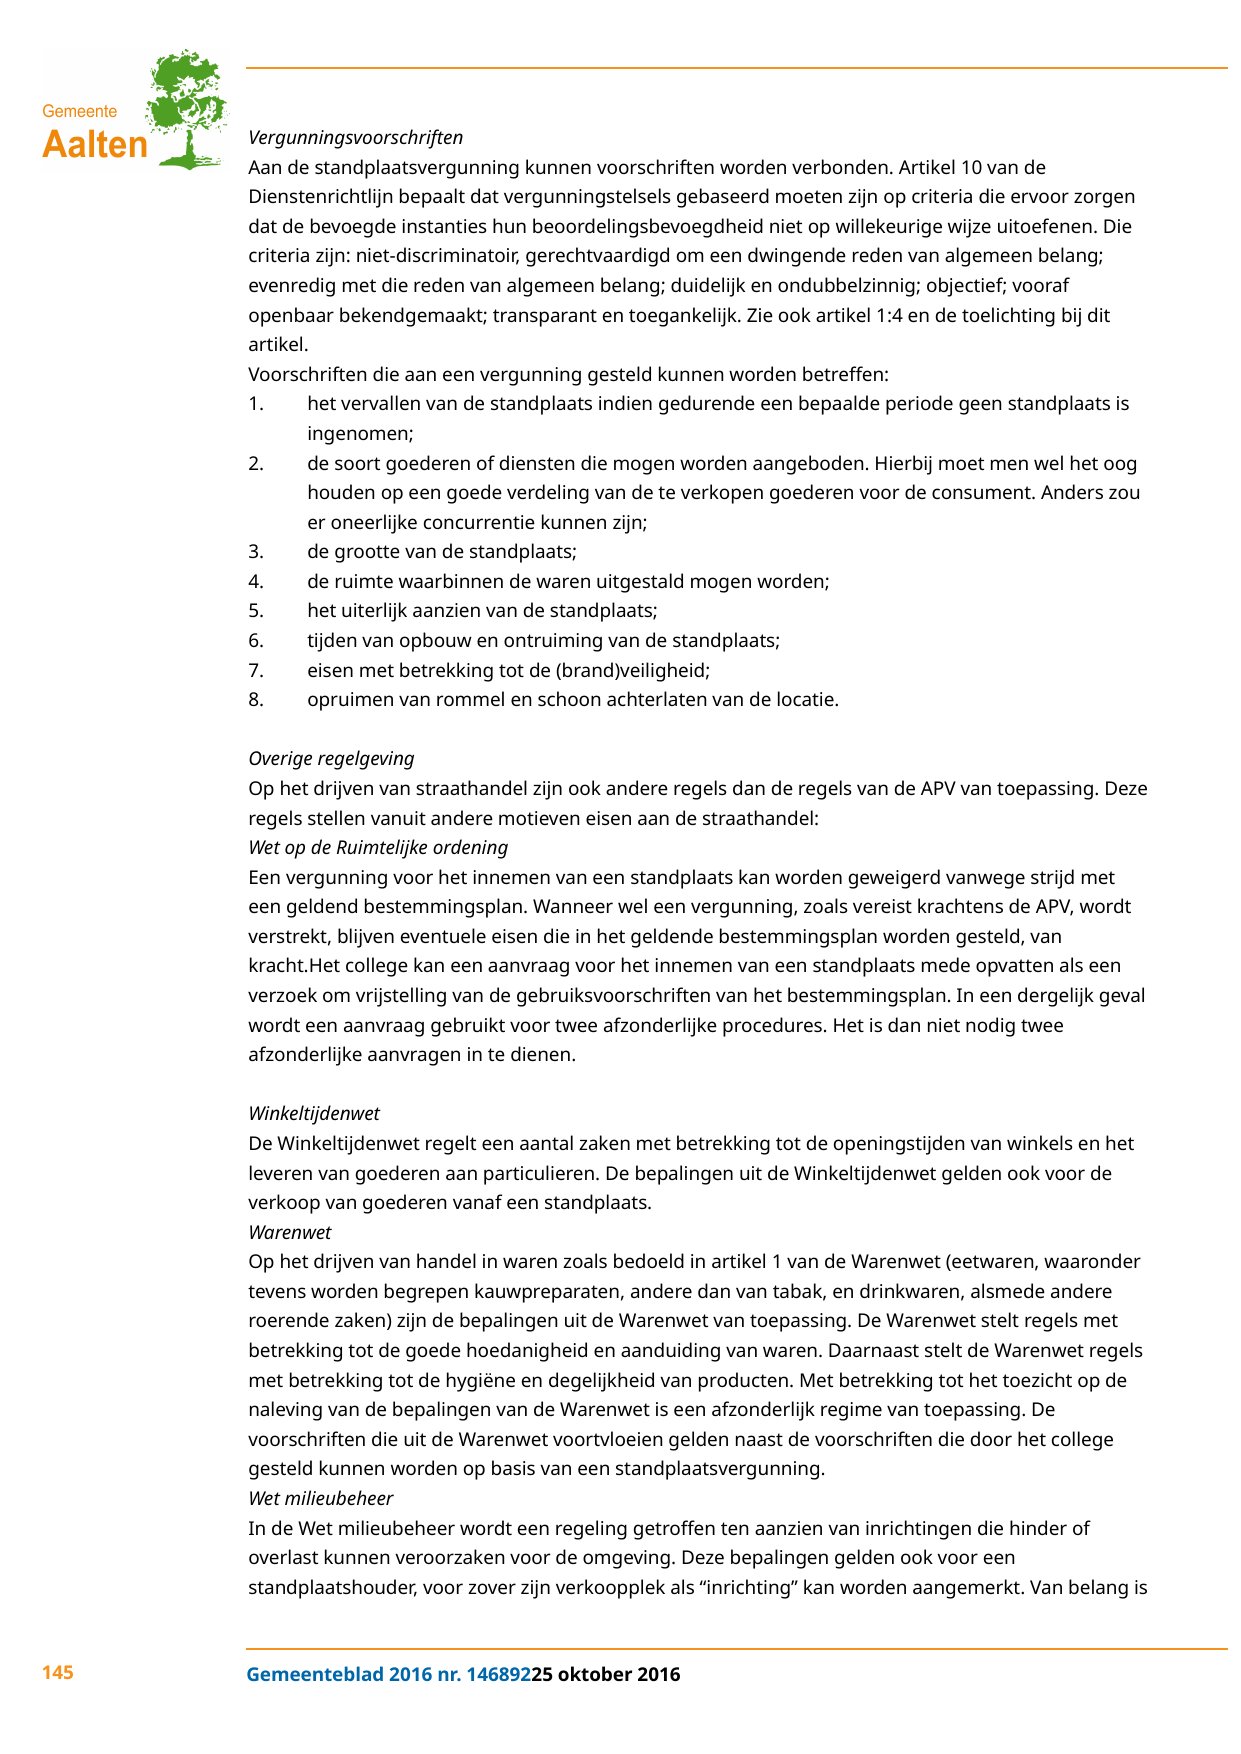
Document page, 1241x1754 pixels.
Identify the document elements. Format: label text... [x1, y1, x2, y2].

text Voorschriften die aan een vergunning gesteld kunnen worden betreffen: [248, 361, 1152, 387]
text Op het drijven van straathandel zijn ook andere regels dan de regels van de APV van toepassing. Deze regels stellen vanuit andere motieven eisen aan de straathandel: [248, 775, 1152, 831]
text Wet milieubeheer [248, 1485, 1152, 1511]
text Winkeltijdenwet [248, 1101, 1152, 1126]
text Warenwet [248, 1219, 1152, 1245]
list de ruimte waarbinnen de waren uitgestald mogen worden; [248, 568, 1152, 594]
text Op het drijven van handel in waren zoals bedoeld in artikel 1 van de Warenwet (eetwaren, waaronder tevens worden begrepen kauwpreparaten, andere dan van tabak, en drinkwaren, alsmede andere roerende zaken) zijn de bepalingen uit de Warenwet van toepassing. De Warenwet stelt regels met betrekking tot de goede hoedanigheid en aanduiding van waren. Daarnaast stelt de Warenwet regels met betrekking tot de hygiëne en degelijkheid van producten. Met betrekking tot het toezicht op de naleving van de bepalingen van de Warenwet is een afzonderlijk regime van toepassing. De voorschriften die uit de Warenwet voortvloeien gelden naast de voorschriften die door het college gesteld kunnen worden op basis van een standplaatsvergunning. [248, 1248, 1152, 1481]
picture [41, 47, 231, 172]
list het vervallen van de standplaats indien gedurende een bepaalde periode geen standplaats is ingenomen; [248, 391, 1152, 446]
text Wet op de Ruimtelijke ordening [248, 834, 1152, 860]
list de grootte van de standplaats; [248, 538, 1152, 564]
text Overige regelgeving [248, 746, 1152, 771]
list opruimen van rommel en schoon achterlaten van de locatie. [248, 686, 1152, 712]
text Vergunningsvoorschriften [248, 124, 1152, 150]
text Een vergunning voor het innemen van een standplaats kan worden geweigerd vanwege strijd met een geldend bestemmingsplan. Wanneer wel een vergunning, zoals vereist krachtens de APV, wordt verstrekt, blijven eventuele eisen die in het geldende bestemmingsplan worden gesteld, van kracht.Het college kan een aanvraag voor het innemen van een standplaats mede opvatten als een verzoek om vrijstelling van de gebruiksvoorschriften van het bestemmingsplan. In een dergelijk geval wordt een aanvraag gebruikt voor twee afzonderlijke procedures. Het is dan niet nodig twee afzonderlijke aanvragen in te dienen. [248, 864, 1152, 1067]
list tijden van opbouw en ontruiming van de standplaats; [248, 627, 1152, 653]
list de soort goederen of diensten die mogen worden aangeboden. Hierbij moet men wel het oog houden op een goede verdeling van de te verkopen goederen voor de consument. Anders zou er oneerlijke concurrentie kunnen zijn; [248, 450, 1152, 535]
text In de Wet milieubeheer wordt een regeling getroffen ten aanzien van inrichtingen die hinder of overlast kunnen veroorzaken voor de omgeving. Deze bepalingen gelden ook voor een standplaatshouder, voor zover zijn verkoopplek als “inrichting” kan worden aangemerkt. Van belang is [248, 1515, 1152, 1600]
list het uiterlijk aanzien van de standplaats; [248, 598, 1152, 623]
text De Winkeltijdenwet regelt een aantal zaken met betrekking tot de openingstijden van winkels en het leveren van goederen aan particulieren. De bepalingen uit de Winkeltijdenwet gelden ook voor de verkoop van goederen vanaf een standplaats. [248, 1130, 1152, 1215]
list eisen met betrekking tot de (brand)veiligheid; [248, 657, 1152, 683]
text Aan de standplaatsvergunning kunnen voorschriften worden verbonden. Artikel 10 van de Dienstenrichtlijn bepaalt dat vergunningstelsels gebaseerd moeten zijn op criteria die ervoor zorgen dat de bevoegde instanties hun beoordelingsbevoegdheid niet op willekeurige wijze uitoefenen. Die criteria zijn: niet-discriminatoir, gerechtvaardigd om een dwingende reden van algemeen belang; evenredig met die reden van algemeen belang; duidelijk en ondubbelzinnig; objectief; vooraf openbaar bekendgemaakt; transparant en toegankelijk. Zie ook artikel 1:4 en de toelichting bij dit artikel. [248, 154, 1152, 357]
